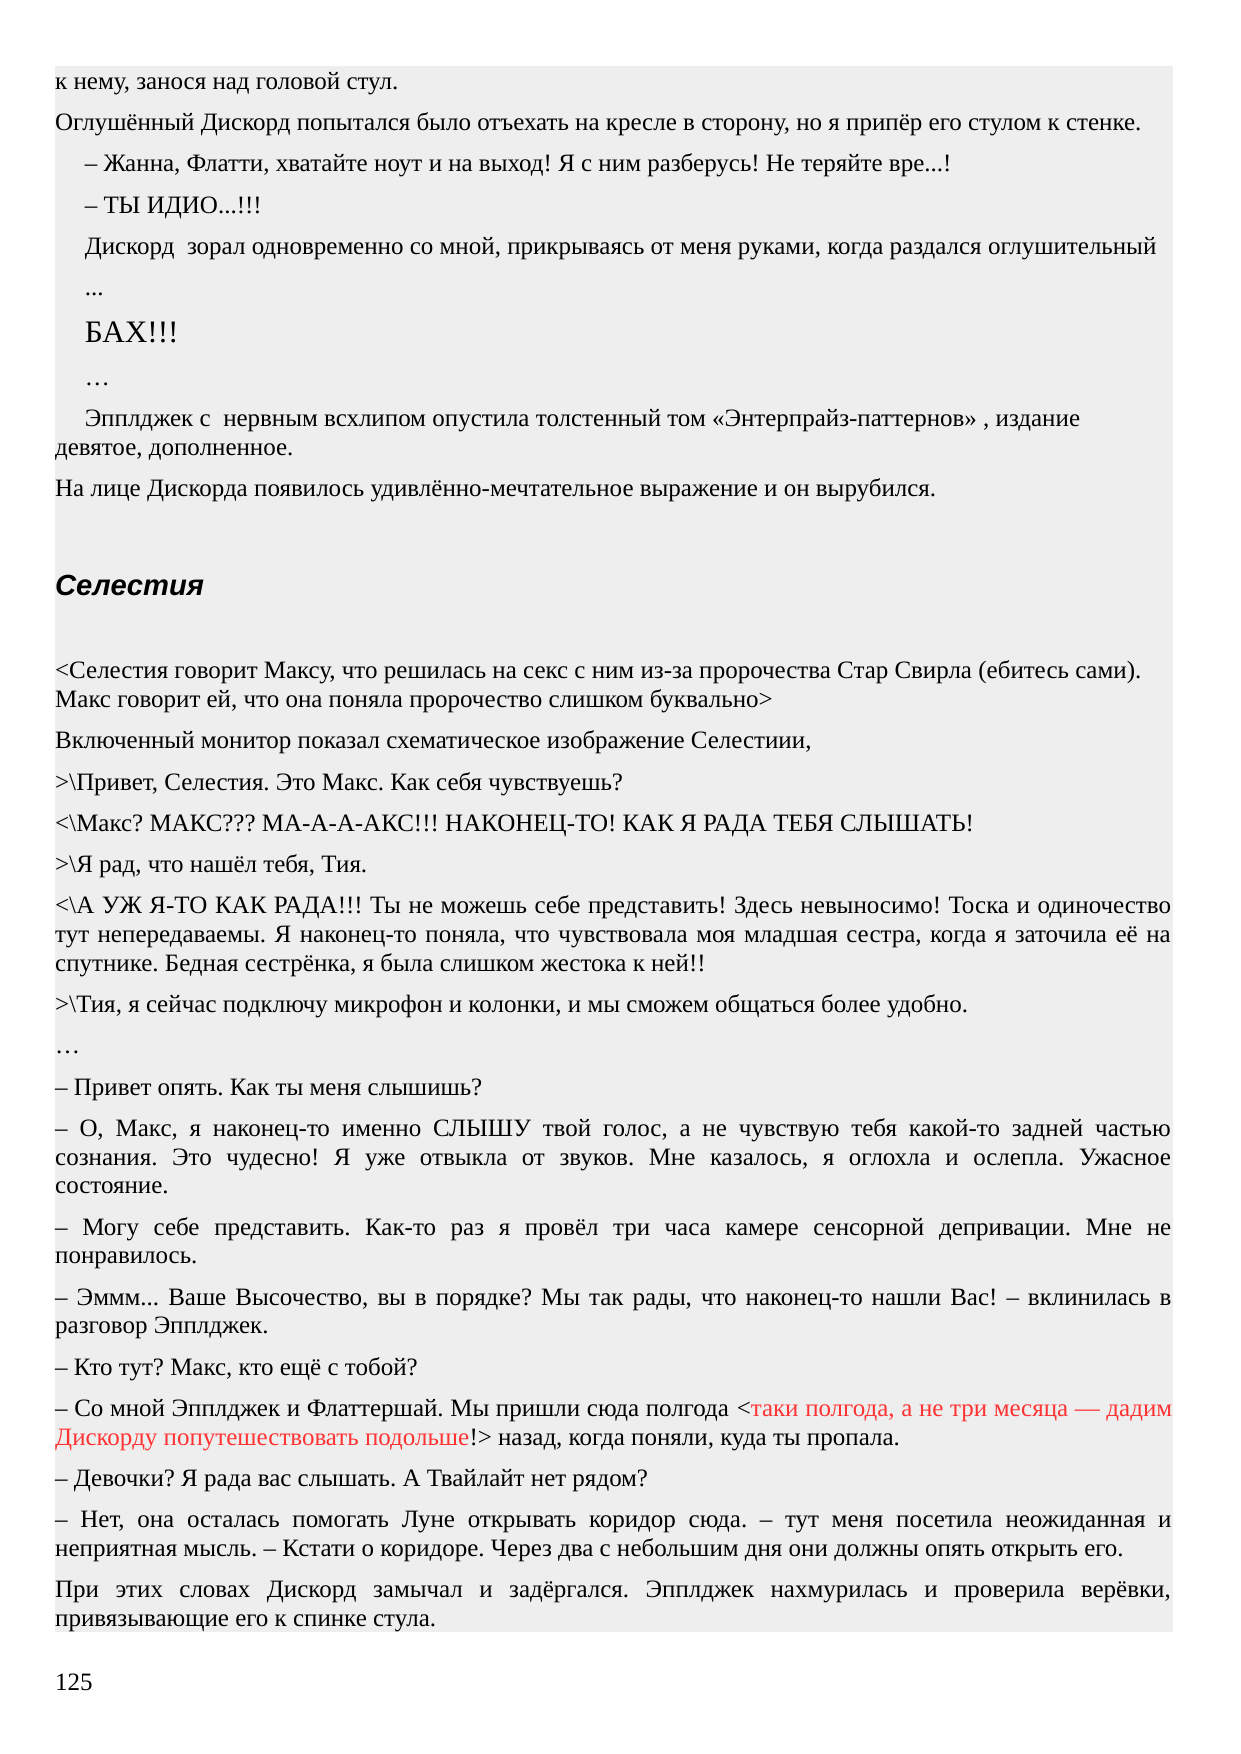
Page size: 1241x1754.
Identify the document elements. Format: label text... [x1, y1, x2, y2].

text – ТЫ ИДИО...!!! [55, 190, 1173, 218]
subtitle Селестия [55, 568, 1173, 602]
text – О, Макс, я наконец-то именно СЛЫШУ твой голос, а не чувствую тебя какой-то задней частью сознания. Это чудесно! Я уже отвыкла от звуков. Мне казалось, я оглохла и ослепла. Ужасное состояние. [55, 1113, 1173, 1199]
text Оглушённый Дискорд попытался было отъехать на кресле в сторону, но я припёр его стулом к стенке. [55, 107, 1173, 136]
text – Со мной Эпплджек и Флаттершай. Мы пришли сюда полгода <таки полгода, а не три месяца — дадим Дискорду попутешествовать подольше!> назад, когда поняли, куда ты пропала. [55, 1393, 1173, 1451]
text – Привет опять. Как ты меня слышишь? [55, 1072, 1173, 1101]
text На лице Дискорда появилось удивлённо-мечтательное выражение и он вырубился. [55, 473, 1173, 502]
text – Эммм... Ваше Высочество, вы в порядке? Мы так рады, что наконец-то нашли Вас! – вклинилась в разговор Эпплджек. [55, 1282, 1173, 1339]
text Дискорд зорал одновременно со мной, прикрываясь от меня руками, когда раздался оглушительный [55, 231, 1173, 260]
text – Девочки? Я рада вас слышать. А Твайлайт нет рядом? [55, 1463, 1173, 1492]
text – Могу себе представить. Как-то раз я провёл три часа камере сенсорной депривации. Мне не понравилось. [55, 1212, 1173, 1269]
text <\Макс? МАКС??? МА-А-А-АКС!!! НАКОНЕЦ-ТО! КАК Я РАДА ТЕБЯ СЛЫШАТЬ! [55, 808, 1173, 837]
text >\Тия, я сейчас подключу микрофон и колонки, и мы сможем общаться более удобно. [55, 989, 1173, 1018]
text – Жанна, Флатти, хватайте ноут и на выход! Я с ним разберусь! Не теряйте вре...! [55, 148, 1173, 177]
text >\Я рад, что нашёл тебя, Тия. [55, 849, 1173, 878]
text … [55, 362, 1173, 391]
text <\А УЖ Я-ТО КАК РАДА!!! Ты не можешь себе представить! Здесь невыносимо! Тоска и одиночество тут непередаваемы. Я наконец-то поняла, что чувствовала моя младшая сестра, когда я заточила её на спутнике. Бедная сестрёнка, я была слишком жестока к ней!! [55, 891, 1173, 977]
list к нему, занося над головой стул. [55, 66, 1173, 95]
text >\Привет, Селестия. Это Макс. Как себя чувствуешь? [55, 767, 1173, 796]
text БАХ!!! [55, 313, 1173, 349]
text Включенный монитор показал схематическое изображение Селестиии, [55, 726, 1173, 754]
text Эпплджек с нервным всхлипом опустила толстенный том «Энтерпрайз-паттернов» , издание девятое, дополненное. [55, 403, 1173, 461]
text <Селестия говорит Максу, что решилась на секс с ним из-за пророчества Стар Свирла (ебитесь сами). Макс говорит ей, что она поняла пророчество слишком буквально> [55, 656, 1173, 713]
text – Кто тут? Макс, кто ещё с тобой? [55, 1352, 1173, 1381]
text – Нет, она осталась помогать Луне открывать коридор сюда. – тут меня посетила неожиданная и неприятная мысль. – Кстати о коридоре. Через два с небольшим дня они должны опять открыть его. [55, 1504, 1173, 1562]
text ... [55, 272, 1173, 301]
text При этих словах Дискорд замычал и задёргался. Эпплджек нахмурилась и проверила верёвки, привязывающие его к спинке стула. [55, 1574, 1173, 1632]
text … [55, 1031, 1173, 1059]
